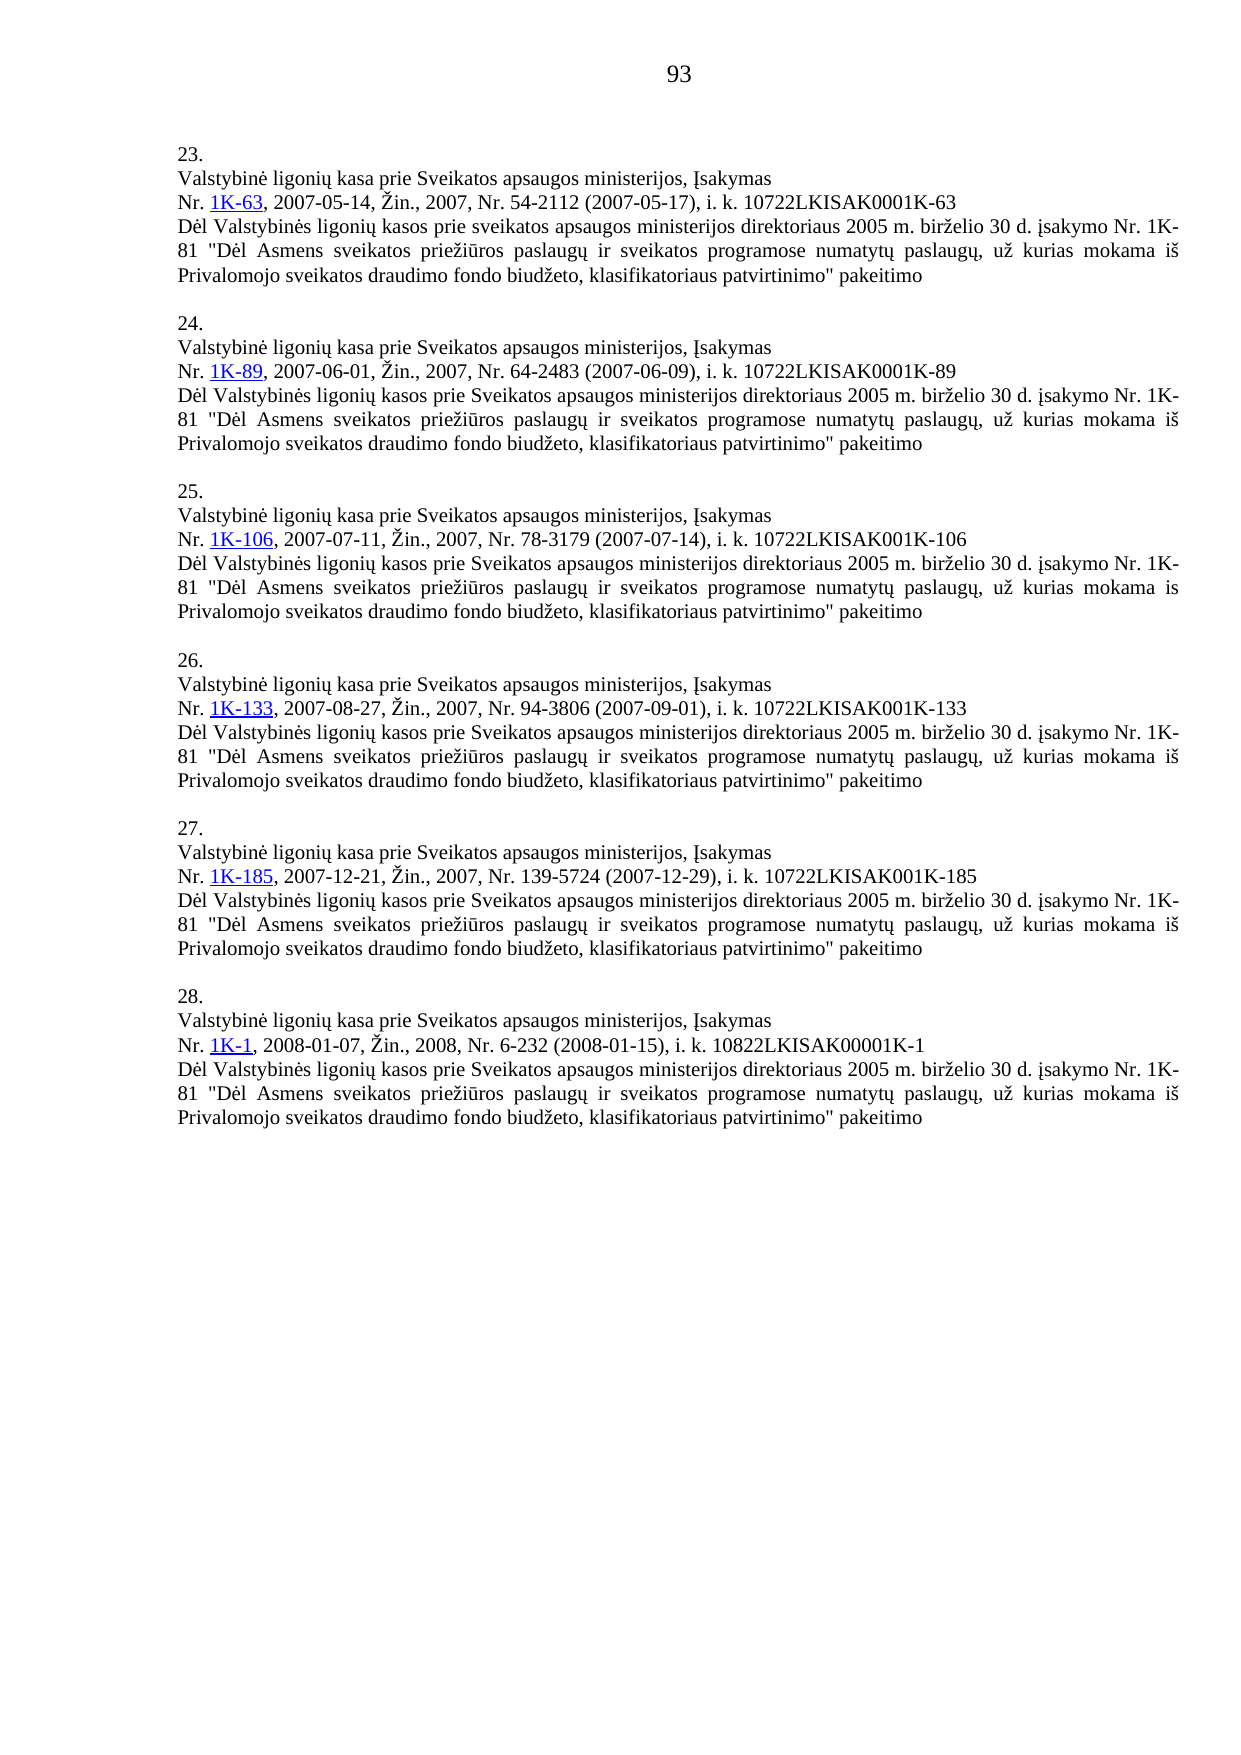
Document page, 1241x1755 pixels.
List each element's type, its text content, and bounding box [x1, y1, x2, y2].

text Valstybinė ligonių kasa prie Sveikatos apsaugos ministerijos, Įsakymas [177, 1008, 1181, 1032]
text Nr. 1K-133, 2007-08-27, Žin., 2007, Nr. 94-3806 (2007-09-01), i. k. 10722LKISAK001K-133 [177, 696, 1181, 720]
text 23. [177, 142, 1181, 166]
text Nr. 1K-63, 2007-05-14, Žin., 2007, Nr. 54-2112 (2007-05-17), i. k. 10722LKISAK0001K-63 [177, 190, 1181, 214]
text Dėl Valstybinės ligonių kasos prie Sveikatos apsaugos ministerijos direktoriaus 2005 m. birželio 30 d. įsakymo Nr. 1K-81 "Dėl Asmens sveikatos priežiūros paslaugų ir sveikatos programose numatytų paslaugų, už kurias mokama iš Privalomojo sveikatos draudimo fondo biudžeto, klasifikatoriaus patvirtinimo" pakeitimo [177, 1057, 1181, 1129]
text Valstybinė ligonių kasa prie Sveikatos apsaugos ministerijos, Įsakymas [177, 672, 1181, 696]
text Dėl Valstybinės ligonių kasos prie Sveikatos apsaugos ministerijos direktoriaus 2005 m. birželio 30 d. įsakymo Nr. 1K-81 "Dėl Asmens sveikatos priežiūros paslaugų ir sveikatos programose numatytų paslaugų, už kurias mokama iš Privalomojo sveikatos draudimo fondo biudžeto, klasifikatoriaus patvirtinimo" pakeitimo [177, 720, 1181, 792]
text Dėl Valstybinės ligonių kasos prie Sveikatos apsaugos ministerijos direktoriaus 2005 m. birželio 30 d. įsakymo Nr. 1K-81 "Dėl Asmens sveikatos priežiūros paslaugų ir sveikatos programose numatytų paslaugų, už kurias mokama iš Privalomojo sveikatos draudimo fondo biudžeto, klasifikatoriaus patvirtinimo" pakeitimo [177, 383, 1181, 455]
text Valstybinė ligonių kasa prie Sveikatos apsaugos ministerijos, Įsakymas [177, 503, 1181, 527]
text Nr. 1K-106, 2007-07-11, Žin., 2007, Nr. 78-3179 (2007-07-14), i. k. 10722LKISAK001K-106 [177, 527, 1181, 551]
text Valstybinė ligonių kasa prie Sveikatos apsaugos ministerijos, Įsakymas [177, 840, 1181, 864]
text Valstybinė ligonių kasa prie Sveikatos apsaugos ministerijos, Įsakymas [177, 166, 1181, 190]
text Valstybinė ligonių kasa prie Sveikatos apsaugos ministerijos, Įsakymas [177, 335, 1181, 359]
text 28. [177, 984, 1181, 1008]
text Nr. 1K-1, 2008-01-07, Žin., 2008, Nr. 6-232 (2008-01-15), i. k. 10822LKISAK00001K-1 [177, 1032, 1181, 1057]
text Dėl Valstybinės ligonių kasos prie Sveikatos apsaugos ministerijos direktoriaus 2005 m. birželio 30 d. įsakymo Nr. 1K-81 "Dėl Asmens sveikatos priežiūros paslaugų ir sveikatos programose numatytų paslaugų, už kurias mokama is Privalomojo sveikatos draudimo fondo biudžeto, klasifikatoriaus patvirtinimo" pakeitimo [177, 551, 1181, 623]
text Nr. 1K-185, 2007-12-21, Žin., 2007, Nr. 139-5724 (2007-12-29), i. k. 10722LKISAK001K-185 [177, 864, 1181, 888]
text 24. [177, 311, 1181, 335]
text Nr. 1K-89, 2007-06-01, Žin., 2007, Nr. 64-2483 (2007-06-09), i. k. 10722LKISAK0001K-89 [177, 359, 1181, 383]
text Dėl Valstybinės ligonių kasos prie sveikatos apsaugos ministerijos direktoriaus 2005 m. birželio 30 d. įsakymo Nr. 1K-81 "Dėl Asmens sveikatos priežiūros paslaugų ir sveikatos programose numatytų paslaugų, už kurias mokama iš Privalomojo sveikatos draudimo fondo biudžeto, klasifikatoriaus patvirtinimo" pakeitimo [177, 214, 1181, 287]
text Dėl Valstybinės ligonių kasos prie Sveikatos apsaugos ministerijos direktoriaus 2005 m. birželio 30 d. įsakymo Nr. 1K-81 "Dėl Asmens sveikatos priežiūros paslaugų ir sveikatos programose numatytų paslaugų, už kurias mokama iš Privalomojo sveikatos draudimo fondo biudžeto, klasifikatoriaus patvirtinimo" pakeitimo [177, 888, 1181, 960]
text 27. [177, 816, 1181, 840]
text 26. [177, 647, 1181, 672]
text 25. [177, 479, 1181, 503]
